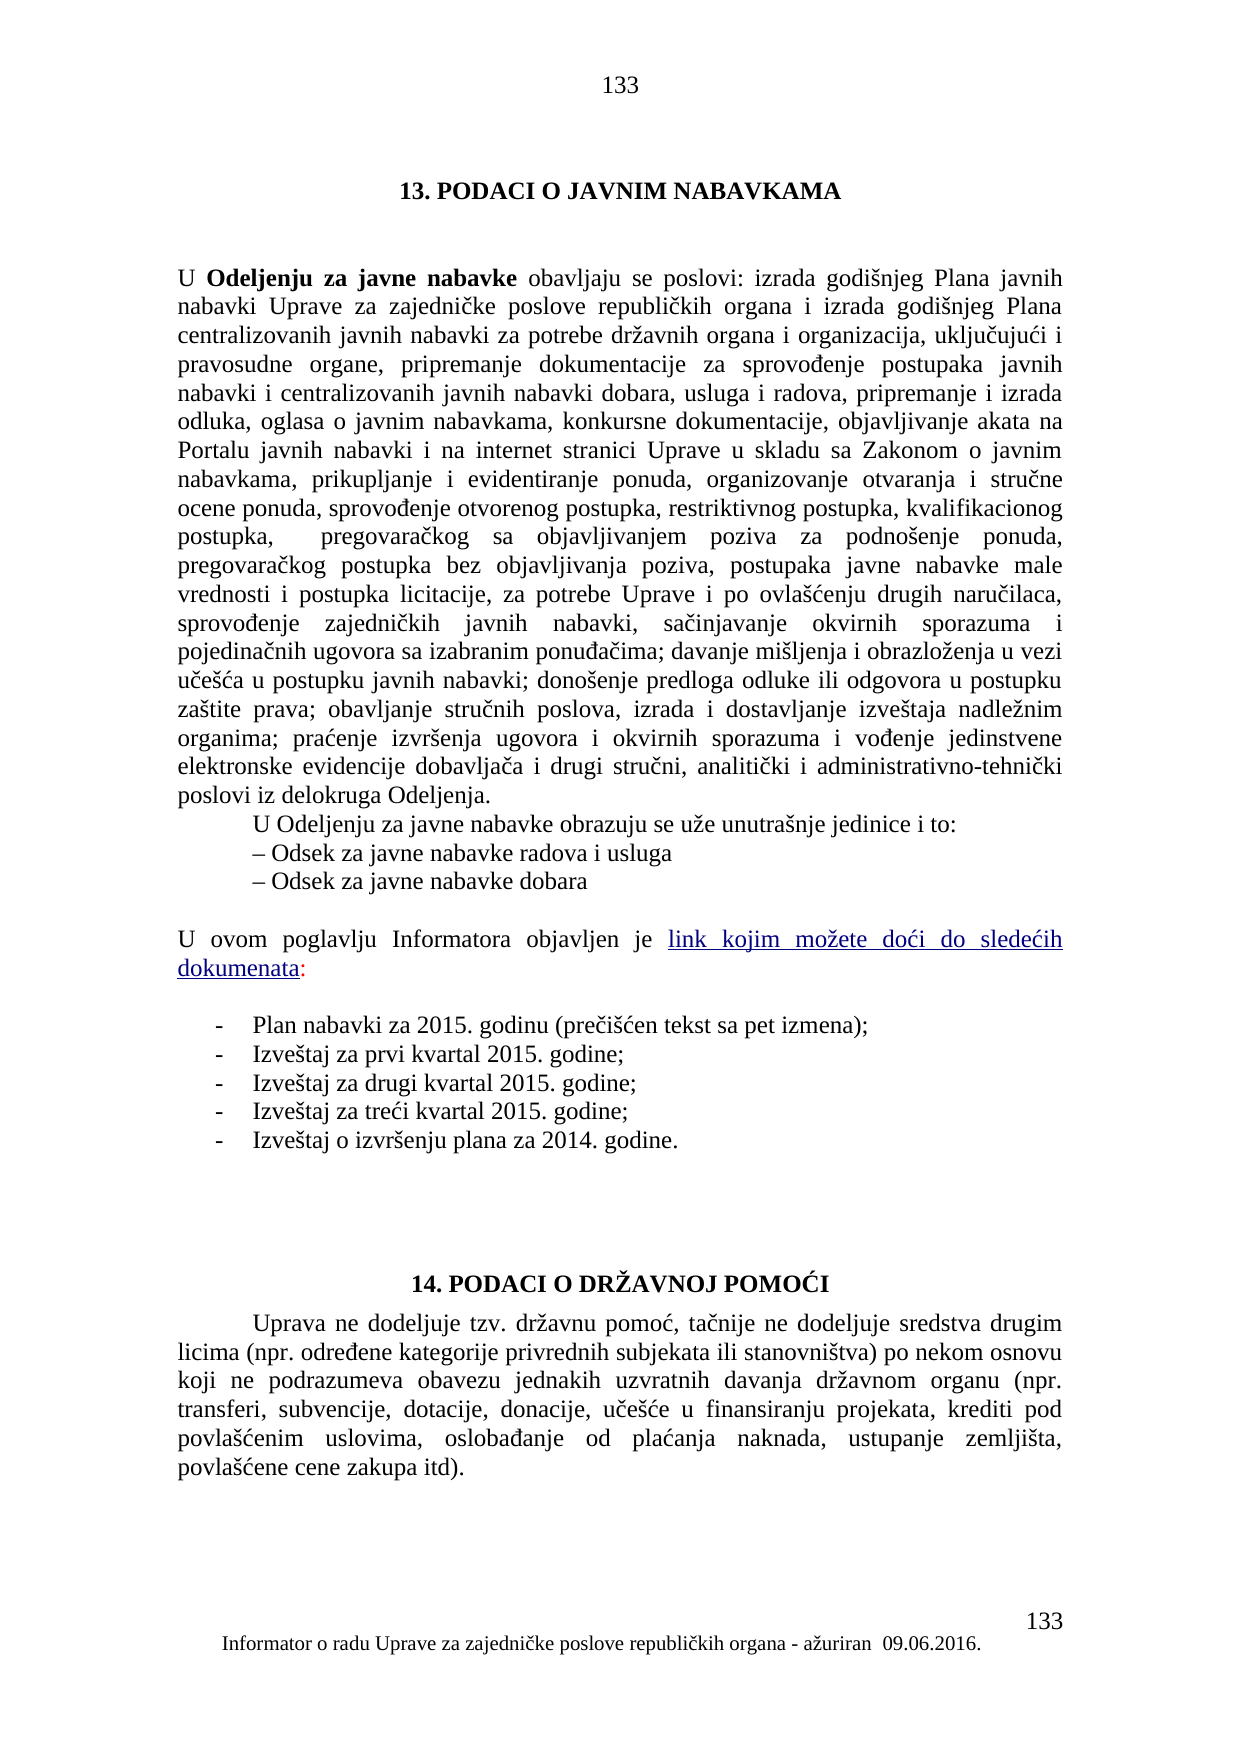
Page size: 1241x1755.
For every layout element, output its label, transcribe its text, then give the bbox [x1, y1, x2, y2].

list Izveštaj o izvršenju plana za 2014. godine. [215, 1125, 1063, 1154]
text 13. PODACI O JAVNIM NABAVKAMA [177, 176, 1063, 205]
text U Odelјenju za javne nabavke obrazuju se uže unutrašnje jedinice i to: [177, 809, 1063, 838]
text Uprava ne dodelјuje tzv. državnu pomoć, tačnije ne dodelјuje sredstva drugim licima (npr. određene kategorije privrednih subjekata ili stanovništva) po nekom osnovu koji ne podrazumeva obavezu jednakih uzvratnih davanja državnom organu (npr. transferi, subvencije, dotacije, donacije, učešće u finansiranju projekata, krediti pod povlašćenim uslovima, oslobađanje od plaćanja naknada, ustupanje zemlјišta, povlašćene cene zakupa itd). [177, 1308, 1063, 1481]
text – Odsek za javne nabavke radova i usluga [177, 838, 1063, 866]
text U ovom poglavlјu Informatora objavlјen je link kojim možete doći do sledećih dokumenata: [177, 924, 1063, 981]
list Plan nabavki za 2015. godinu (prečišćen tekst sa pet izmena); [215, 1010, 1063, 1039]
text 14. PODACI O DRŽAVNOJ POMOĆI [177, 1269, 1063, 1298]
list Izveštaj za treći kvartal 2015. godine; [215, 1096, 1063, 1125]
list Izveštaj za prvi kvartal 2015. godine; [215, 1039, 1063, 1068]
text – Odsek za javne nabavke dobara [177, 866, 1063, 895]
list Izveštaj za drugi kvartal 2015. godine; [215, 1068, 1063, 1096]
text U Odelјenju za javne nabavke obavlјaju se poslovi: izrada godišnjeg Plana javnih nabavki Uprave za zajedničke poslove republičkih organa i izrada godišnjeg Plana centralizovanih javnih nabavki za potrebe državnih organa i organizacija, uklјučujući i pravosudne organe, pripremanje dokumentacije za sprovođenje postupaka javnih nabavki i centralizovanih javnih nabavki dobara, usluga i radova, pripremanje i izrada odluka, oglasa o javnim nabavkama, konkursne dokumentacije, objavlјivanje akata na Portalu javnih nabavki i na internet stranici Uprave u skladu sa Zakonom o javnim nabavkama, prikuplјanje i evidentiranje ponuda, organizovanje otvaranja i stručne ocene ponuda, sprovođenje otvorenog postupka, restriktivnog postupka, kvalifikacionog postupka, pregovaračkog sa objavlјivanjem poziva za podnošenje ponuda, pregovaračkog postupka bez objavlјivanja poziva, postupaka javne nabavke male vrednosti i postupka licitacije, za potrebe Uprave i po ovlašćenju drugih naručilaca, sprovođenje zajedničkih javnih nabavki, sačinjavanje okvirnih sporazuma i pojedinačnih ugovora sa izabranim ponuđačima; davanje mišlјenja i obrazloženja u vezi učešća u postupku javnih nabavki; donošenje predloga odluke ili odgovora u postupku zaštite prava; obavlјanje stručnih poslova, izrada i dostavlјanje izveštaja nadležnim organima; praćenje izvršenja ugovora i okvirnih sporazuma i vođenje jedinstvene elektronske evidencije dobavlјača i drugi stručni, analitički i administrativno-tehnički poslovi iz delokruga Odelјenja. [177, 263, 1063, 809]
